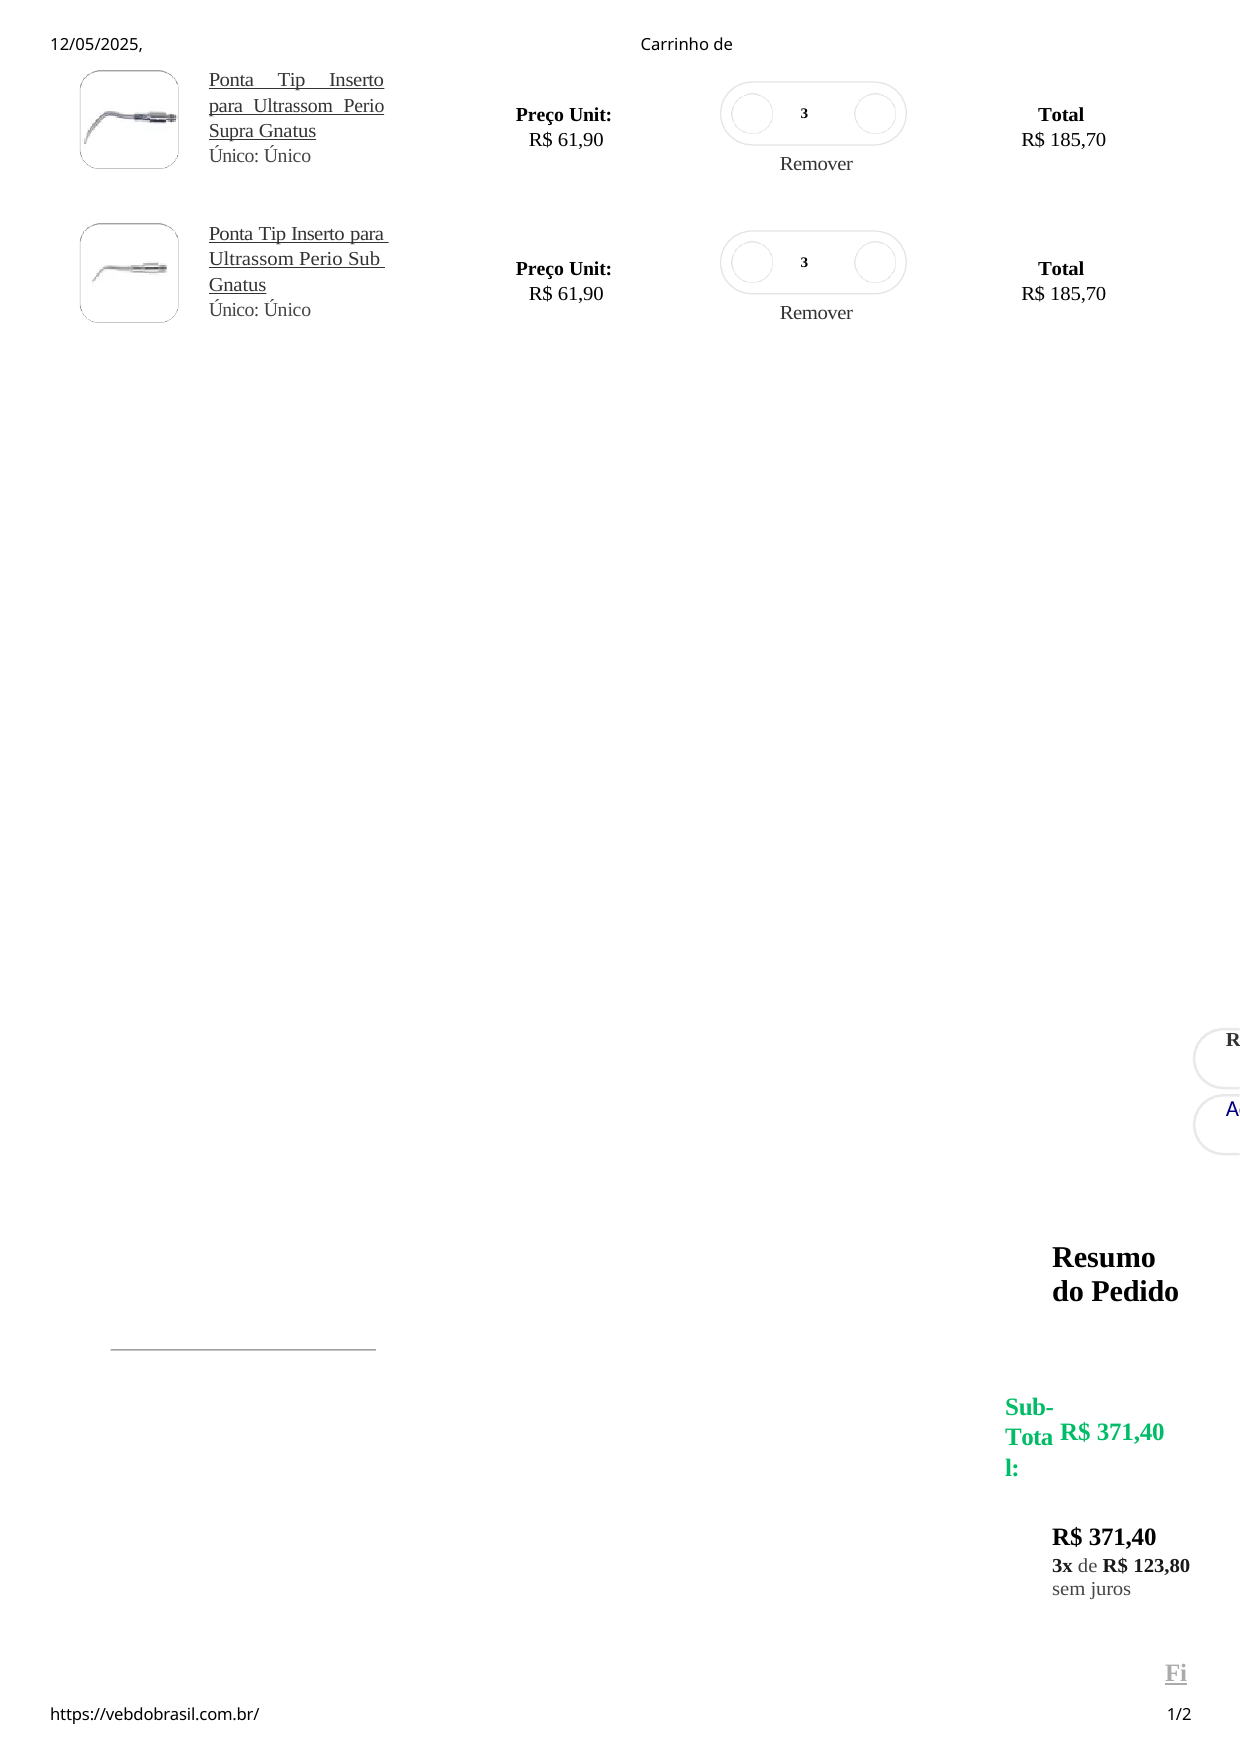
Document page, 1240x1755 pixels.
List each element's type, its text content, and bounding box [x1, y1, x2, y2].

text Preço Unit: [511, 102, 616, 125]
subtitle R$ 371,40 [1060, 1417, 1195, 1446]
text Total [985, 257, 1137, 279]
text Preço Unit: [511, 257, 616, 279]
text para Ultrassom Perio [208, 89, 384, 114]
text Remover [779, 152, 855, 175]
text Ponta Tip Inserto para [208, 222, 388, 242]
text R$ 185,70 [990, 128, 1137, 151]
text Único: Único [208, 298, 388, 321]
subtitle Fi [1165, 1658, 1195, 1687]
text R$ 371,40 [1052, 1522, 1195, 1551]
text Ponta Tip Inserto [208, 68, 384, 88]
text Total [985, 102, 1137, 125]
text R$ 61,90 [516, 282, 616, 305]
text Resumo do Pedido [1052, 1239, 1195, 1308]
text R$ 61,90 [516, 128, 616, 151]
text Ultrassom Perio Sub Gnatus [208, 243, 388, 296]
text R$ 185,70 [990, 282, 1137, 305]
text 3x de R$ 123,80 sem juros [1052, 1554, 1195, 1600]
text Único: Único [208, 145, 388, 167]
text Remover [779, 301, 855, 324]
text Supra Gnatus [208, 115, 384, 142]
